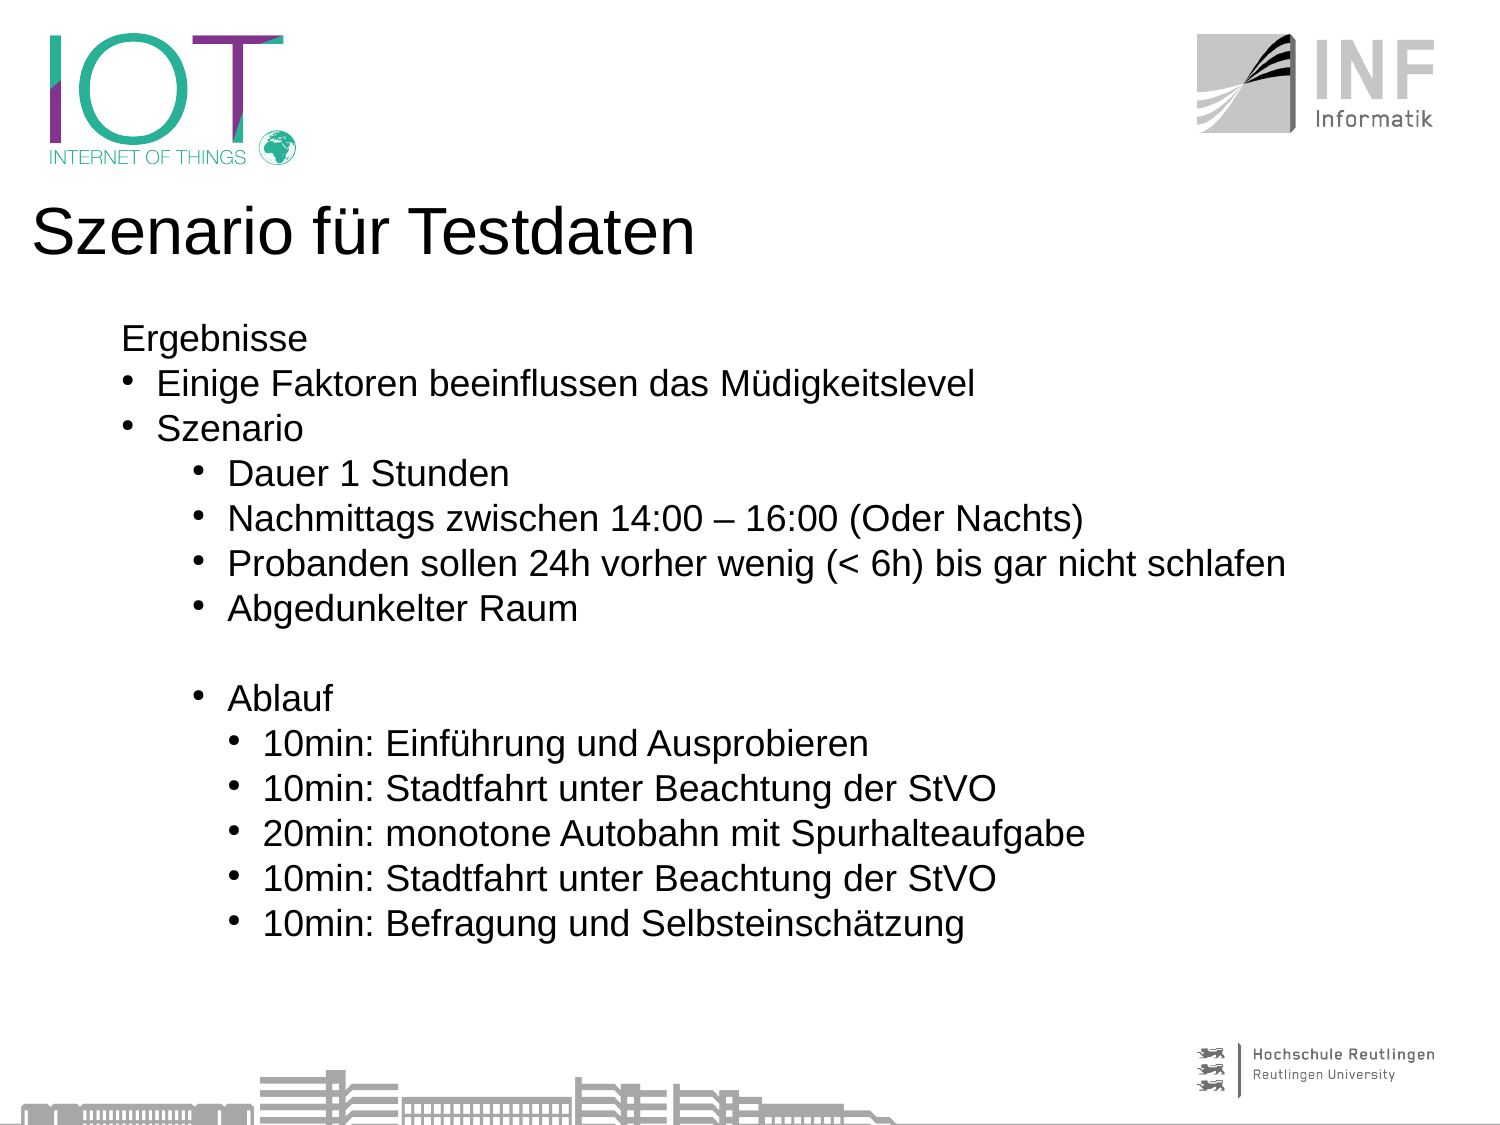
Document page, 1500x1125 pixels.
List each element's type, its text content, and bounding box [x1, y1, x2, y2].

text_box Szenario für Testdaten [16, 180, 1464, 284]
picture [1197, 34, 1434, 133]
picture [50, 33, 296, 165]
picture [0, 1042, 1500, 1125]
text_box Ergebnisse Einige Faktoren beeinflussen das Müdigkeitslevel Szenario Dauer 1 Stunden Nachmittags zwischen 14:00 – 16:00 (Oder Nachts) Probanden sollen 24h vorher wenig (< 6h) bis gar nicht schlafen Abgedunkelter Raum Ablauf 10min: Einführung und Ausprobieren 10min: Stadtfahrt unter Beachtung der StVO 20min: monotone Autobahn mit Spurhalteaufgabe 10min: Stadtfahrt unter Beachtung der StVO 10min: Befragung und Selbsteinschätzung [106, 307, 1418, 700]
